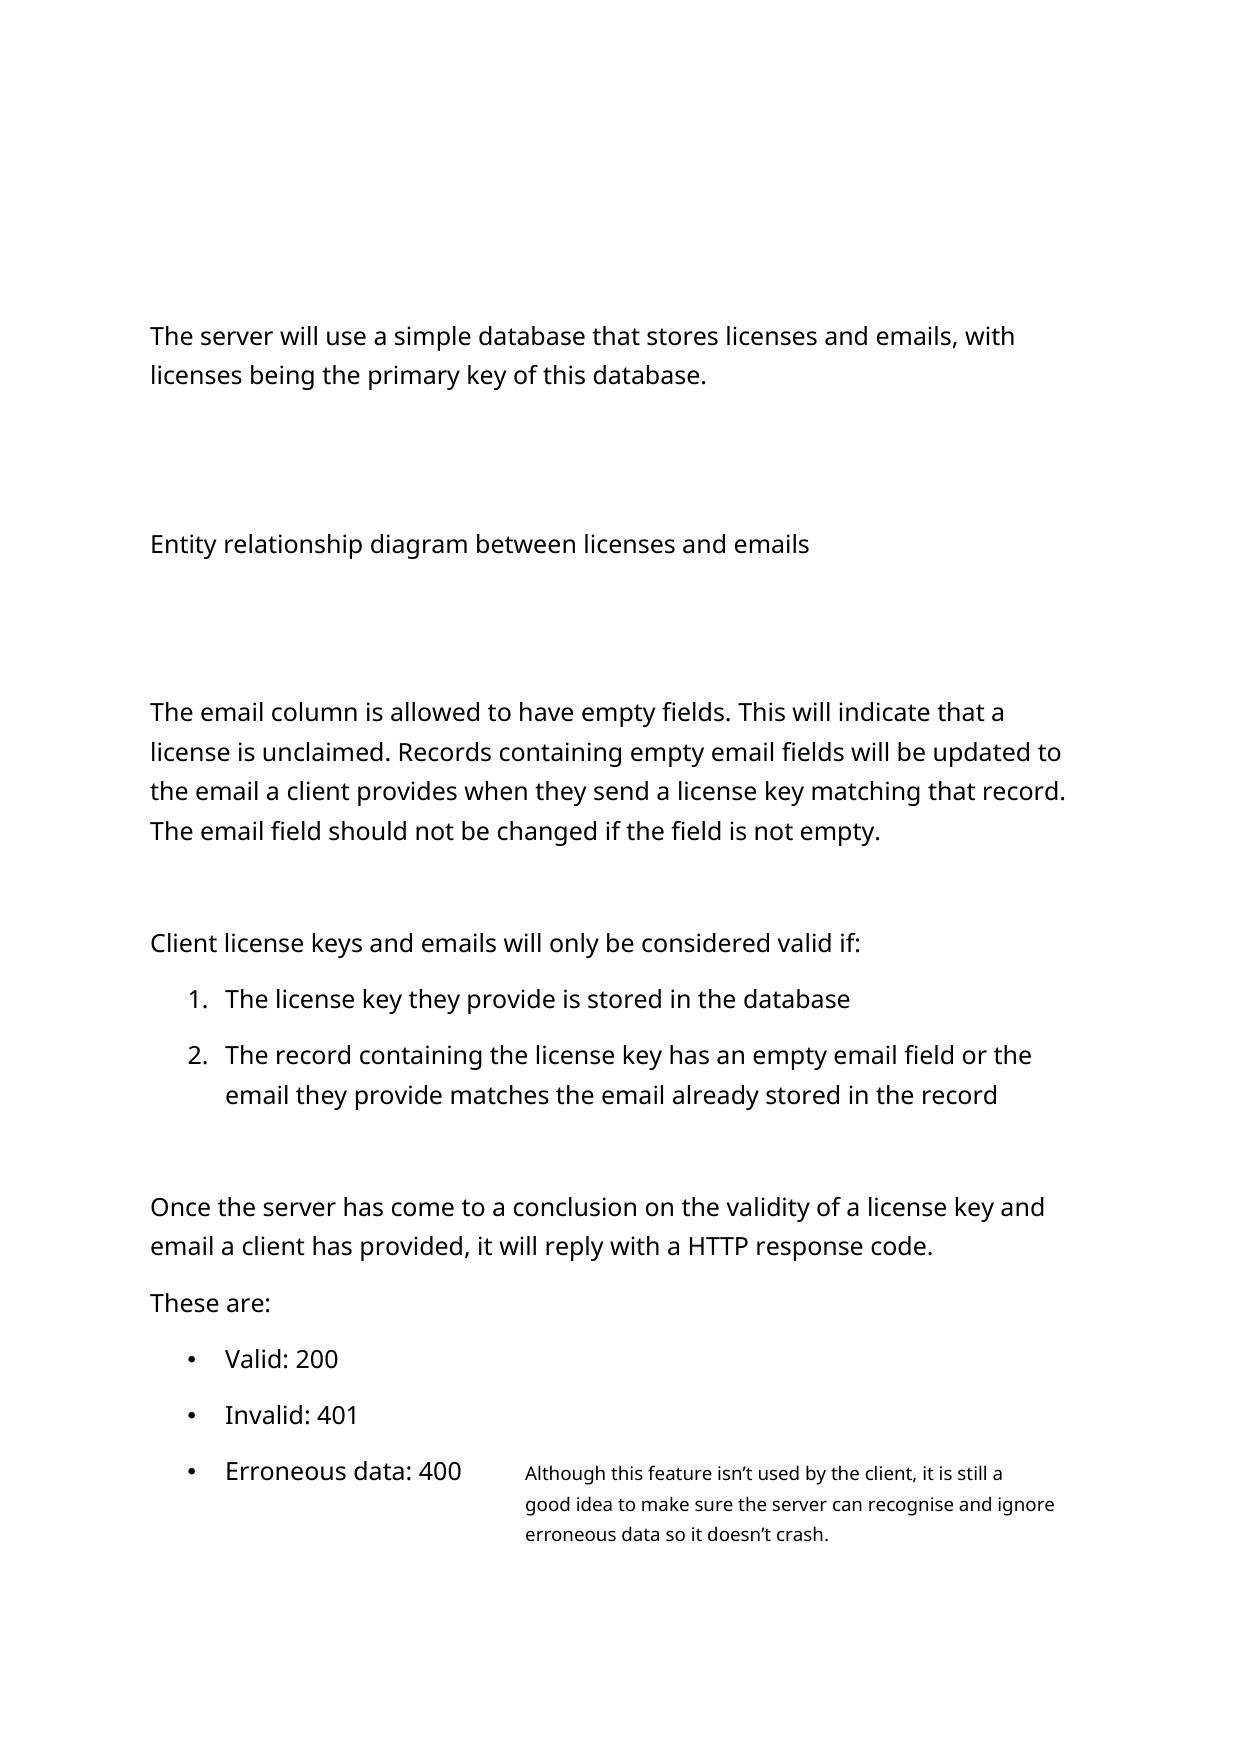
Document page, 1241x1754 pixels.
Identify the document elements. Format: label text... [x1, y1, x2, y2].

list The record containing the license key has an empty email field or the email they provide matches the email already stored in the record [187, 1038, 1090, 1111]
text The email column is allowed to have empty fields. This will indicate that a license is unclaimed. Records containing empty email fields will be updated to the email a client provides when they send a license key matching that record. The email field should not be changed if the field is not empty. [150, 695, 1090, 847]
text These are: [150, 1285, 1090, 1319]
text Once the server has come to a conclusion on the validity of a license key and email a client has provided, it will reply with a HTTP response code. [150, 1189, 1090, 1263]
list Valid: 200 [187, 1341, 1090, 1375]
list Invalid: 401 [187, 1397, 1090, 1432]
list The license key they provide is stored in the database [187, 982, 1090, 1016]
list Erroneous data: 400 Although this feature isn’t used by the client, it is still a good idea to make sure the server can recognise and ignore erroneous data so it doesn’t crash. [187, 1454, 1090, 1547]
text Entity relationship diagram between licenses and emails [150, 526, 1090, 560]
text Client license keys and emails will only be considered valid if: [150, 926, 1090, 959]
text The server will use a simple database that stores licenses and emails, with licenses being the primary key of this database. [150, 318, 1090, 392]
